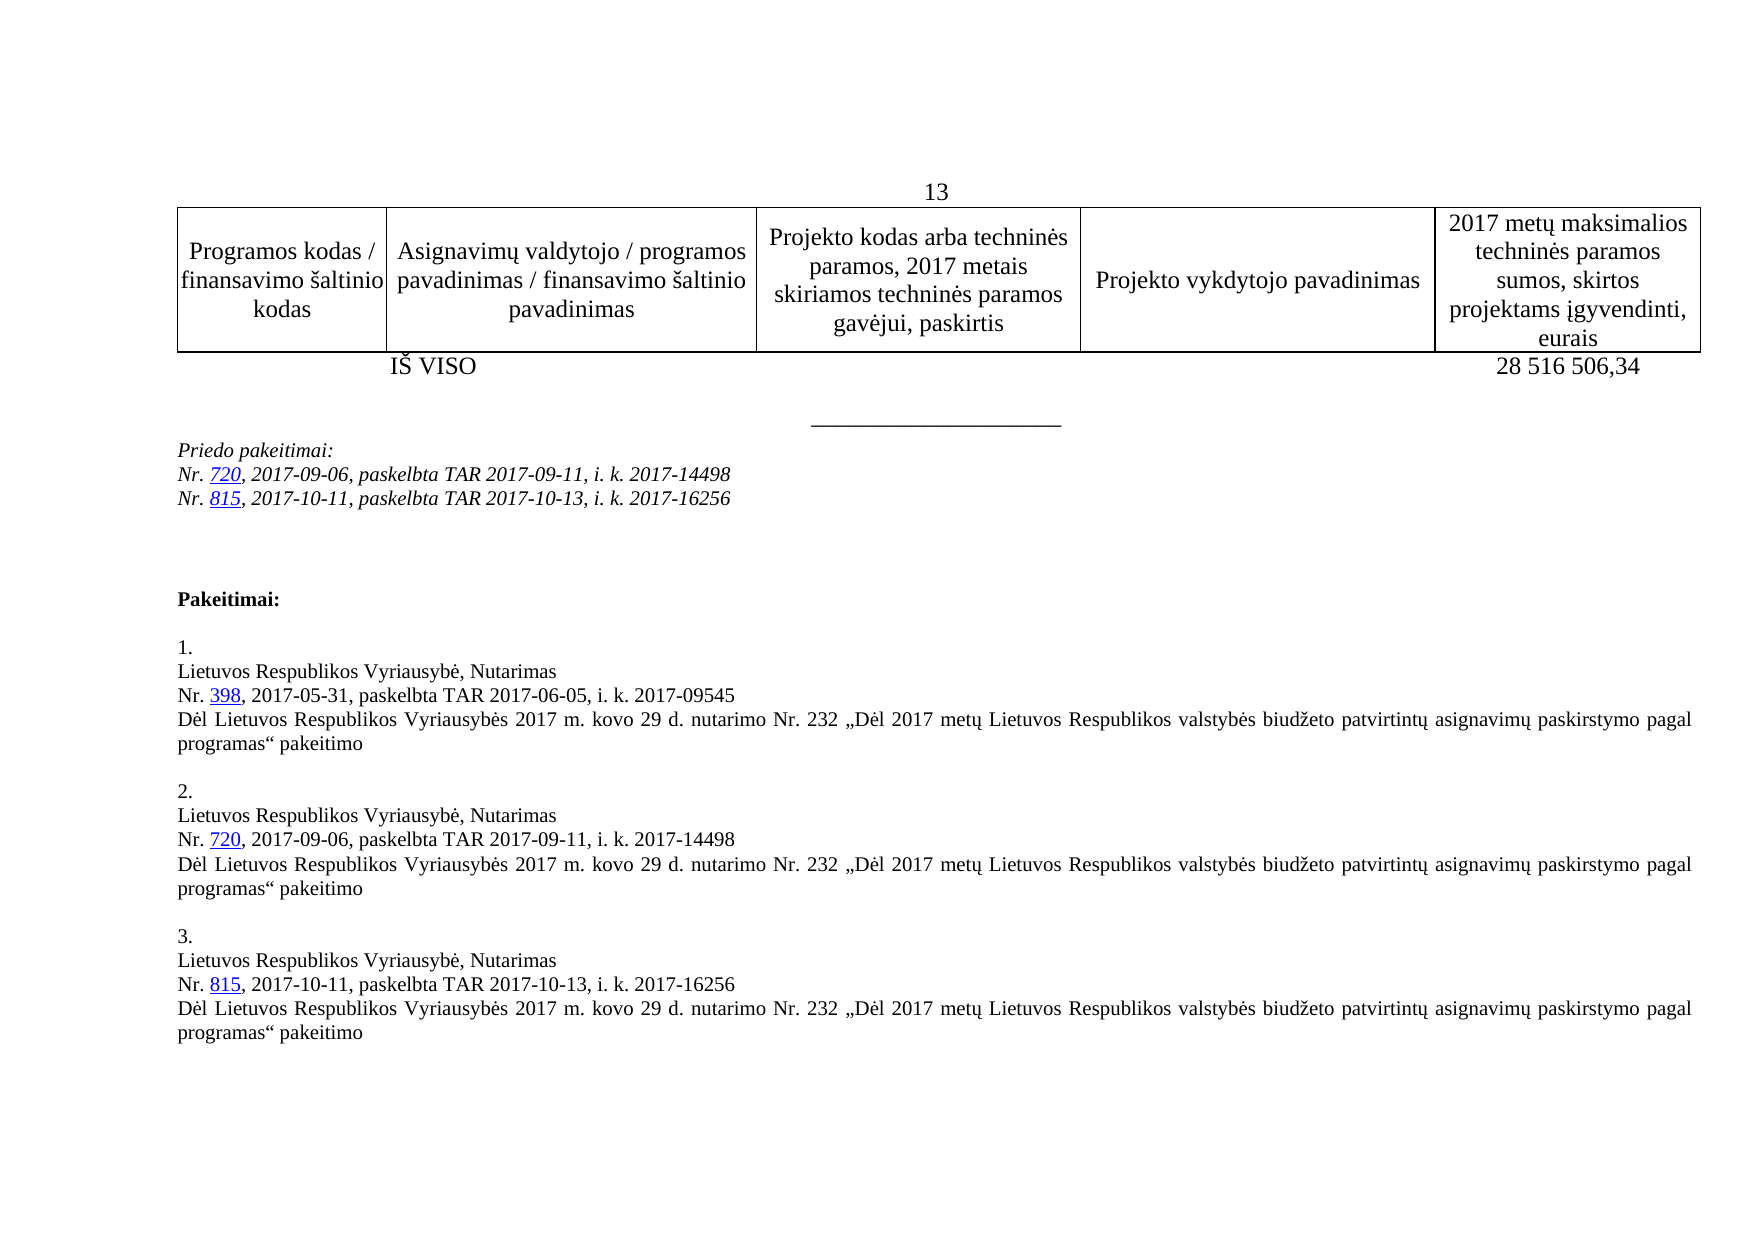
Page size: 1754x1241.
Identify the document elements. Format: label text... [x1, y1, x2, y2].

text 1. [177, 635, 1695, 659]
text Priedo pakeitimai: [177, 438, 1695, 462]
table_cell 28 516 506,34 [1435, 353, 1701, 380]
text Pakeitimai: [177, 587, 1695, 611]
text Nr. 720, 2017-09-06, paskelbta TAR 2017-09-11, i. k. 2017-14498 [177, 827, 1695, 851]
text –––––––––––––––––––– [177, 409, 1695, 438]
text Lietuvos Respublikos Vyriausybė, Nutarimas [177, 803, 1695, 827]
text Lietuvos Respublikos Vyriausybė, Nutarimas [177, 948, 1695, 972]
table_header Projekto kodas arba techninės paramos, 2017 metais skiriamos techninės paramos gavėjui, paskirtis [757, 208, 1080, 351]
text 3. [177, 924, 1695, 948]
table_header Asignavimų valdytojo / programos pavadinimas / finansavimo šaltinio pavadinimas [387, 208, 756, 351]
table_cell [1081, 353, 1435, 380]
text Lietuvos Respublikos Vyriausybė, Nutarimas [177, 659, 1695, 683]
text Dėl Lietuvos Respublikos Vyriausybės 2017 m. kovo 29 d. nutarimo Nr. 232 „Dėl 2017 metų Lietuvos Respublikos valstybės biudžeto patvirtintų asignavimų paskirstymo pagal programas“ pakeitimo [177, 851, 1695, 899]
text Nr. 815, 2017-10-11, paskelbta TAR 2017-10-13, i. k. 2017-16256 [177, 486, 1695, 510]
text Dėl Lietuvos Respublikos Vyriausybės 2017 m. kovo 29 d. nutarimo Nr. 232 „Dėl 2017 metų Lietuvos Respublikos valstybės biudžeto patvirtintų asignavimų paskirstymo pagal programas“ pakeitimo [177, 996, 1695, 1044]
table_cell [756, 353, 1081, 380]
table_cell [177, 353, 387, 380]
text 2. [177, 779, 1695, 803]
table_header Projekto vykdytojo pavadinimas [1081, 208, 1434, 351]
text Dėl Lietuvos Respublikos Vyriausybės 2017 m. kovo 29 d. nutarimo Nr. 232 „Dėl 2017 metų Lietuvos Respublikos valstybės biudžeto patvirtintų asignavimų paskirstymo pagal programas“ pakeitimo [177, 707, 1695, 755]
text Nr. 720, 2017-09-06, paskelbta TAR 2017-09-11, i. k. 2017-14498 [177, 462, 1695, 486]
table_header Programos kodas / finansavimo šaltinio kodas [178, 208, 386, 351]
text Nr. 398, 2017-05-31, paskelbta TAR 2017-06-05, i. k. 2017-09545 [177, 683, 1695, 707]
text Nr. 815, 2017-10-11, paskelbta TAR 2017-10-13, i. k. 2017-16256 [177, 972, 1695, 996]
table_header 2017 metų maksimalios techninės paramos sumos, skirtos projektams įgyvendinti, eurais [1436, 208, 1700, 351]
table_cell IŠ VISO [387, 353, 756, 380]
